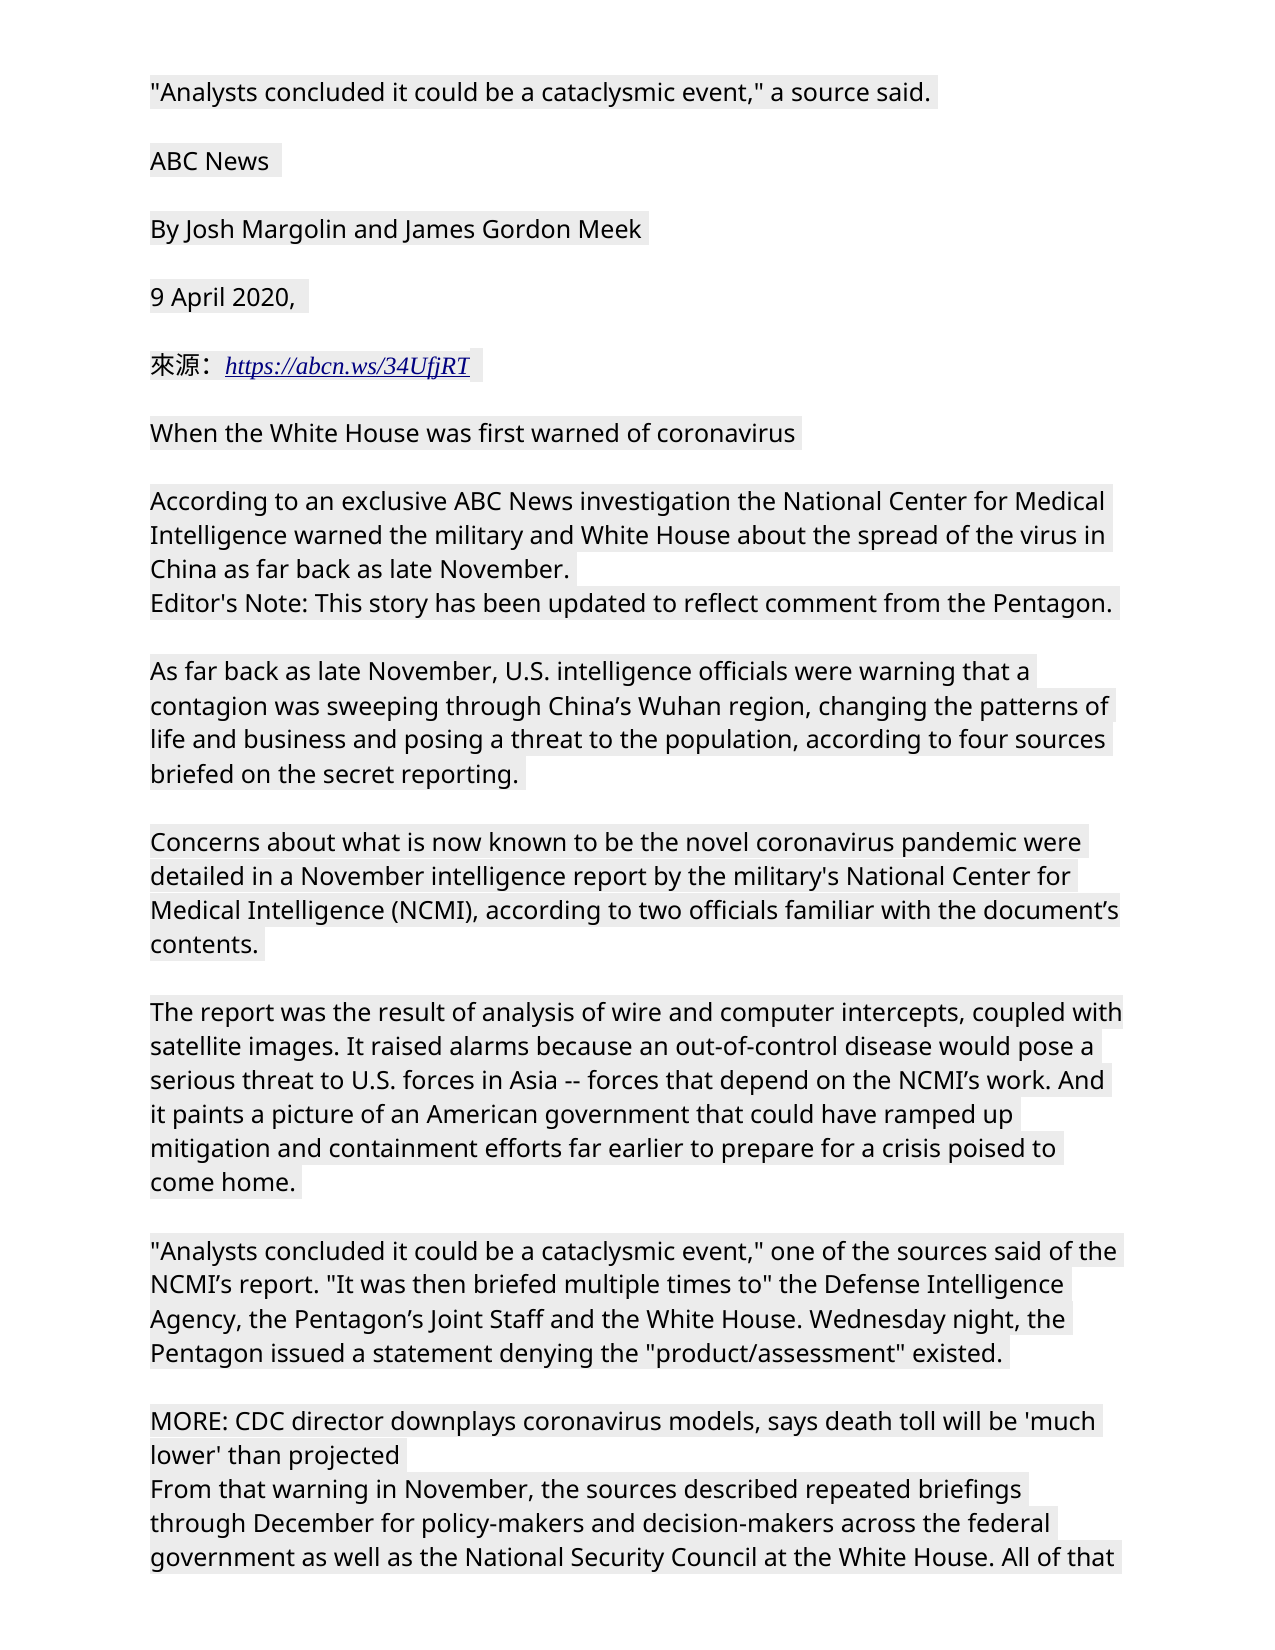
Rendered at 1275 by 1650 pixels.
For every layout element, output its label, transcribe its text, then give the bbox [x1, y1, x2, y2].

text "Analysts concluded it could be a cataclysmic event," a source said. ABC News By Josh Margolin and James Gordon Meek 9 April 2020, 來源：https://abcn.ws/34UfjRT When the White House was first warned of coronavirus According to an exclusive ABC News investigation the National Center for Medical Intelligence warned the military and White House about the spread of the virus in China as far back as late November. Editor's Note: This story has been updated to reflect comment from the Pentagon. As far back as late November, U.S. intelligence officials were warning that a contagion was sweeping through China’s Wuhan region, changing the patterns of life and business and posing a threat to the population, according to four sources briefed on the secret reporting. Concerns about what is now known to be the novel coronavirus pandemic were detailed in a November intelligence report by the military's National Center for Medical Intelligence (NCMI), according to two officials familiar with the document’s contents. The report was the result of analysis of wire and computer intercepts, coupled with satellite images. It raised alarms because an out-of-control disease would pose a serious threat to U.S. forces in Asia -- forces that depend on the NCMI’s work. And it paints a picture of an American government that could have ramped up mitigation and containment efforts far earlier to prepare for a crisis poised to come home. "Analysts concluded it could be a cataclysmic event," one of the sources said of the NCMI’s report. "It was then briefed multiple times to" the Defense Intelligence Agency, the Pentagon’s Joint Staff and the White House. Wednesday night, the Pentagon issued a statement denying the "product/assessment" existed. MORE: CDC director downplays coronavirus models, says death toll will be 'much lower' than projected From that warning in November, the sources described repeated briefings through December for policy-makers and decision-makers across the federal government as well as the National Security Council at the White House. All of that [150, 75, 1125, 1574]
